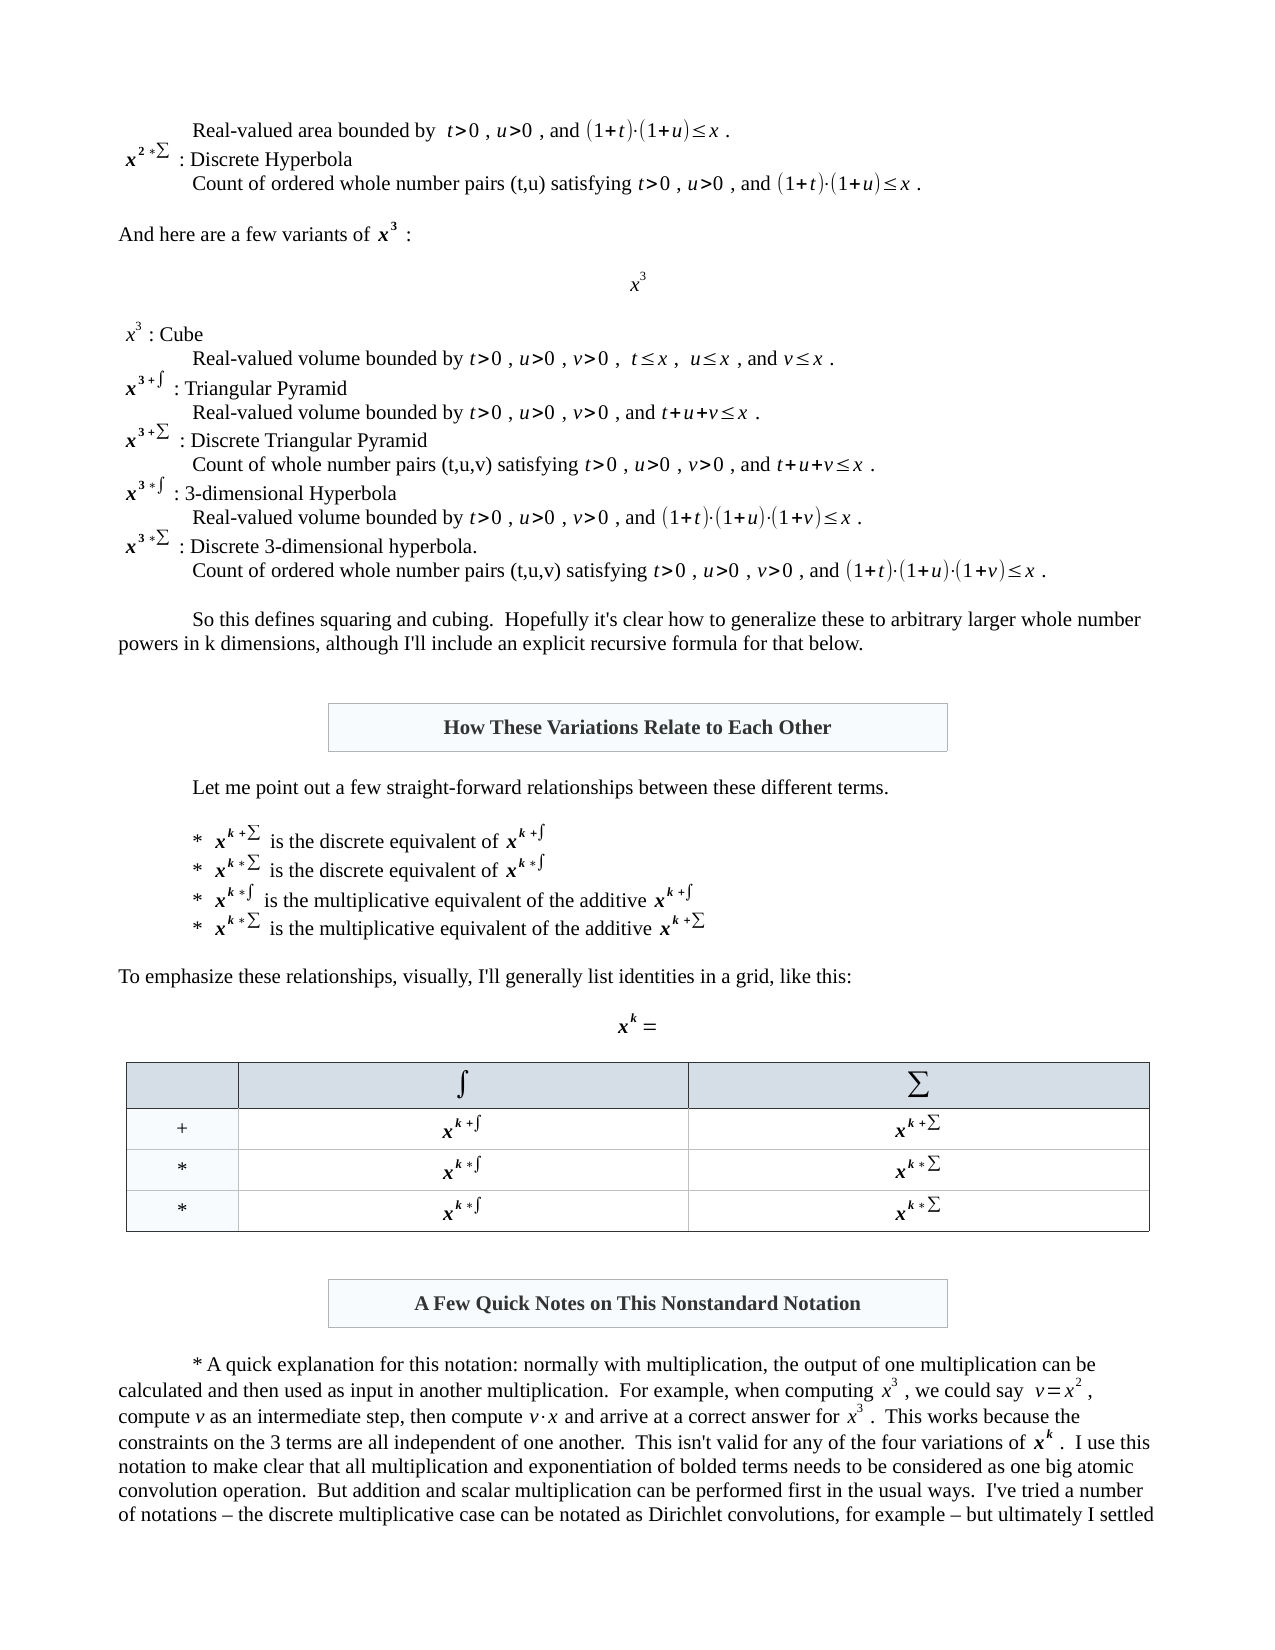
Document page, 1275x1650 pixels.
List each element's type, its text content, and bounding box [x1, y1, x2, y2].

table_cell * [127, 1191, 238, 1231]
text * A quick explanation for this notation: normally with multiplication, the output of one multiplication can be calculated and then used as input in another multiplication. For example, when computing, we could say , compute v as an intermediate step, then computeand arrive at a correct answer for. This works because the constraints on the 3 terms are all independent of one another. This isn't valid for any of the four variations of. I use this notation to make clear that all multiplication and exponentiation of bolded terms needs to be considered as one big atomic convolution operation. But addition and scalar multiplication can be performed first in the usual ways. I've tried a number of notations – the discrete multiplicative case can be notated as Dirichlet convolutions, for example – but ultimately I settled [118, 1351, 1157, 1526]
text : Cube [118, 320, 1157, 346]
text Let me point out a few straight-forward relationships between these different terms. [118, 775, 1157, 799]
text Real-valued volume bounded by,,, and. [118, 505, 1157, 530]
text Real-valued volume bounded by,,, , , and. [118, 346, 1157, 370]
text : Discrete Hyperbola [118, 143, 1157, 171]
text * is the discrete equivalent of [118, 853, 1157, 882]
text Real-valued area bounded by ,, and. [118, 118, 1157, 143]
text * is the multiplicative equivalent of the additive [118, 912, 1157, 940]
text Real-valued volume bounded by,,, and. [118, 399, 1157, 424]
table_header [239, 1063, 688, 1108]
text Count of ordered whole number pairs (t,u,v) satisfying,,, and. [118, 558, 1157, 582]
text * is the discrete equivalent of [118, 823, 1157, 853]
table_cell + [127, 1109, 238, 1149]
text To emphasize these relationships, visually, I'll generally list identities in a grid, like this: [118, 964, 1157, 988]
text How These Variations Relate to Each Other [329, 704, 947, 751]
text * is the multiplicative equivalent of the additive [118, 882, 1157, 912]
table_cell [239, 1191, 688, 1231]
text : Discrete 3-dimensional hyperbola. [118, 530, 1157, 558]
table_cell * [127, 1150, 238, 1190]
text : Discrete Triangular Pyramid [118, 424, 1157, 452]
text So this defines squaring and cubing. Hopefully it's clear how to generalize these to arbitrary larger whole number powers in k dimensions, although I'll include an explicit recursive formula for that below. [118, 607, 1157, 655]
text And here are a few variants of: [118, 219, 1157, 246]
text Count of whole number pairs (t,u,v) satisfying,,, and. [118, 452, 1157, 476]
table_cell [689, 1150, 1149, 1190]
text Count of ordered whole number pairs (t,u) satisfying,, and. [118, 171, 1157, 195]
text A Few Quick Notes on This Nonstandard Notation [329, 1280, 947, 1327]
table_header [689, 1063, 1149, 1108]
table_header [127, 1063, 238, 1108]
table_cell [689, 1191, 1149, 1231]
table_cell [239, 1150, 688, 1190]
table_cell [689, 1109, 1149, 1149]
text : Triangular Pyramid [118, 370, 1157, 399]
table_cell [239, 1109, 688, 1149]
text : 3-dimensional Hyperbola [118, 476, 1157, 505]
